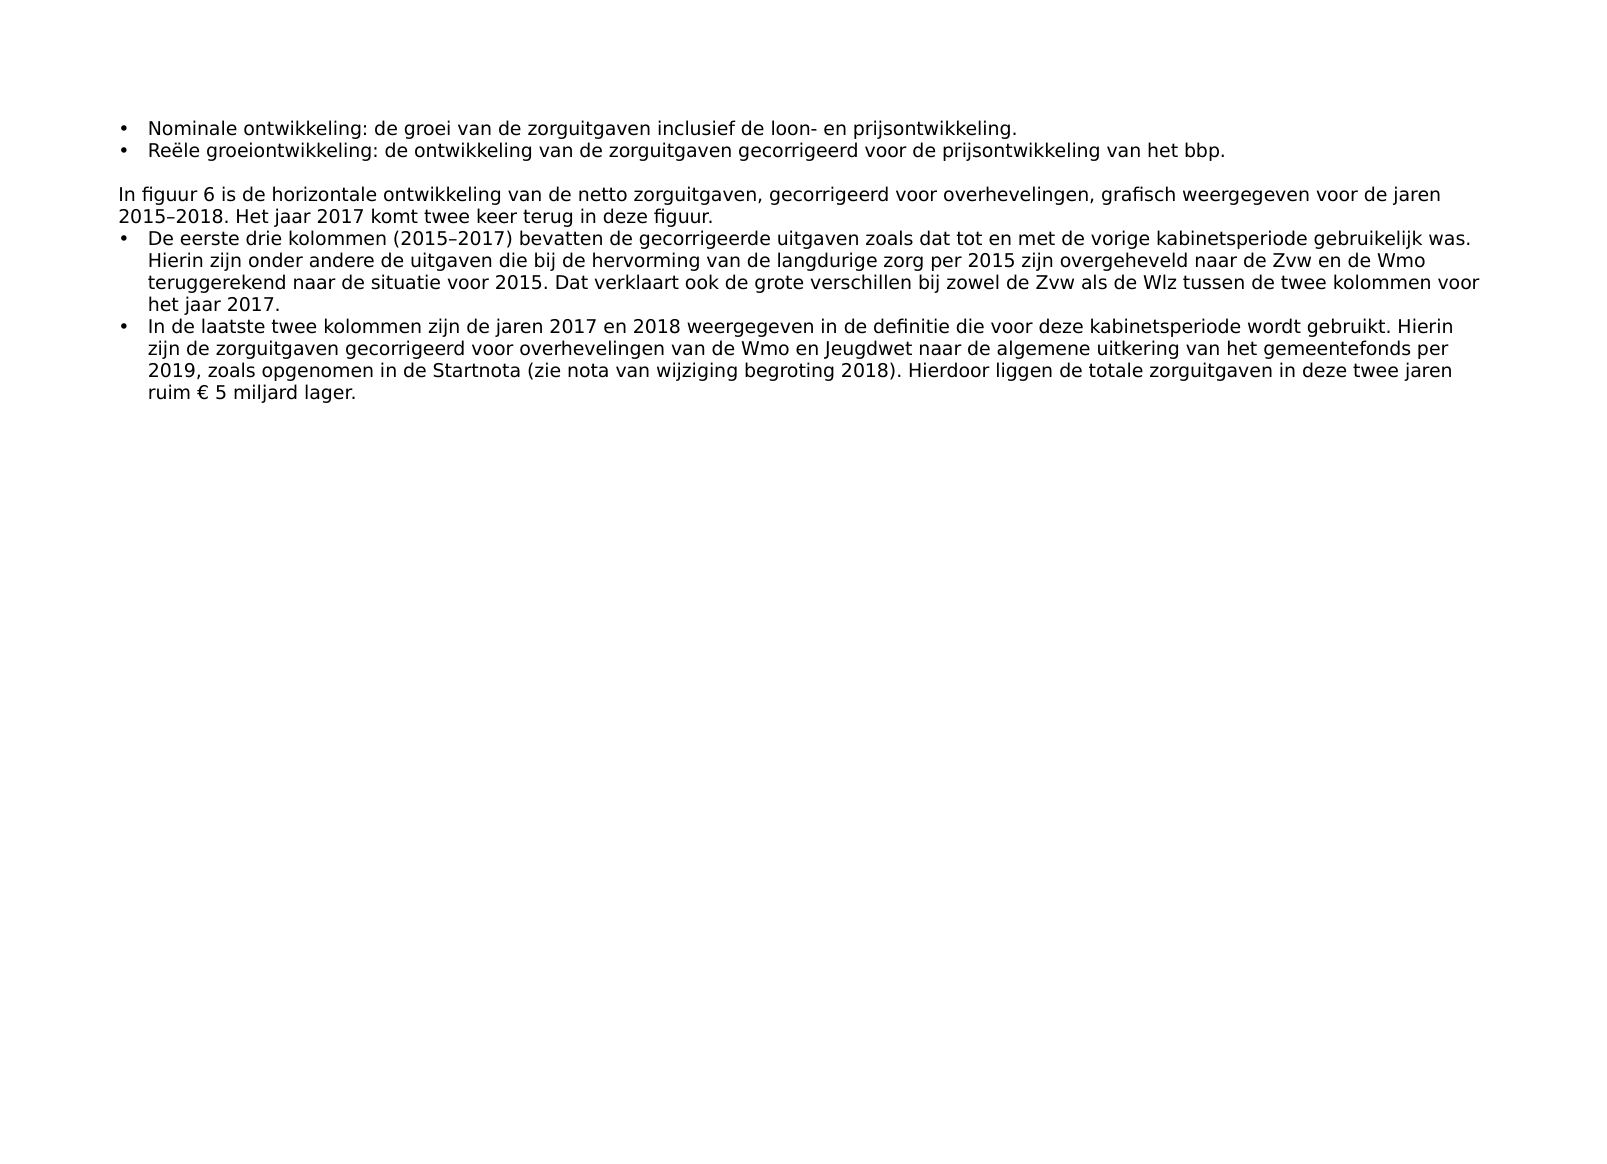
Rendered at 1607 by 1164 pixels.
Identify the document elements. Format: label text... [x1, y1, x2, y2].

text • In de laatste twee kolommen zijn de jaren 2017 en 2018 weergegeven in de definitie die voor deze kabinetsperiode wordt gebruikt. Hierin zijn de zorguitgaven gecorrigeerd voor overhevelingen van de Wmo en Jeugdwet naar de algemene uitkering van het gemeentefonds per 2019, zoals opgenomen in de Startnota (zie nota van wijziging begroting 2018). Hierdoor liggen de totale zorguitgaven in deze twee jaren ruim € 5 miljard lager. [118, 316, 1488, 404]
text • Reële groeiontwikkeling: de ontwikkeling van de zorguitgaven gecorrigeerd voor de prijsontwikkeling van het bbp. [118, 140, 1488, 162]
text • Nominale ontwikkeling: de groei van de zorguitgaven inclusief de loon- en prijsontwikkeling. [118, 118, 1488, 140]
text • De eerste drie kolommen (2015–2017) bevatten de gecorrigeerde uitgaven zoals dat tot en met de vorige kabinetsperiode gebruikelijk was. Hierin zijn onder andere de uitgaven die bij de hervorming van de langdurige zorg per 2015 zijn overgeheveld naar de Zvw en de Wmo teruggerekend naar de situatie voor 2015. Dat verklaart ook de grote verschillen bij zowel de Zvw als de Wlz tussen de twee kolommen voor het jaar 2017. [118, 228, 1488, 316]
text In figuur 6 is de horizontale ontwikkeling van de netto zorguitgaven, gecorrigeerd voor overhevelingen, grafisch weergegeven voor de jaren 2015–2018. Het jaar 2017 komt twee keer terug in deze figuur. [118, 184, 1488, 228]
